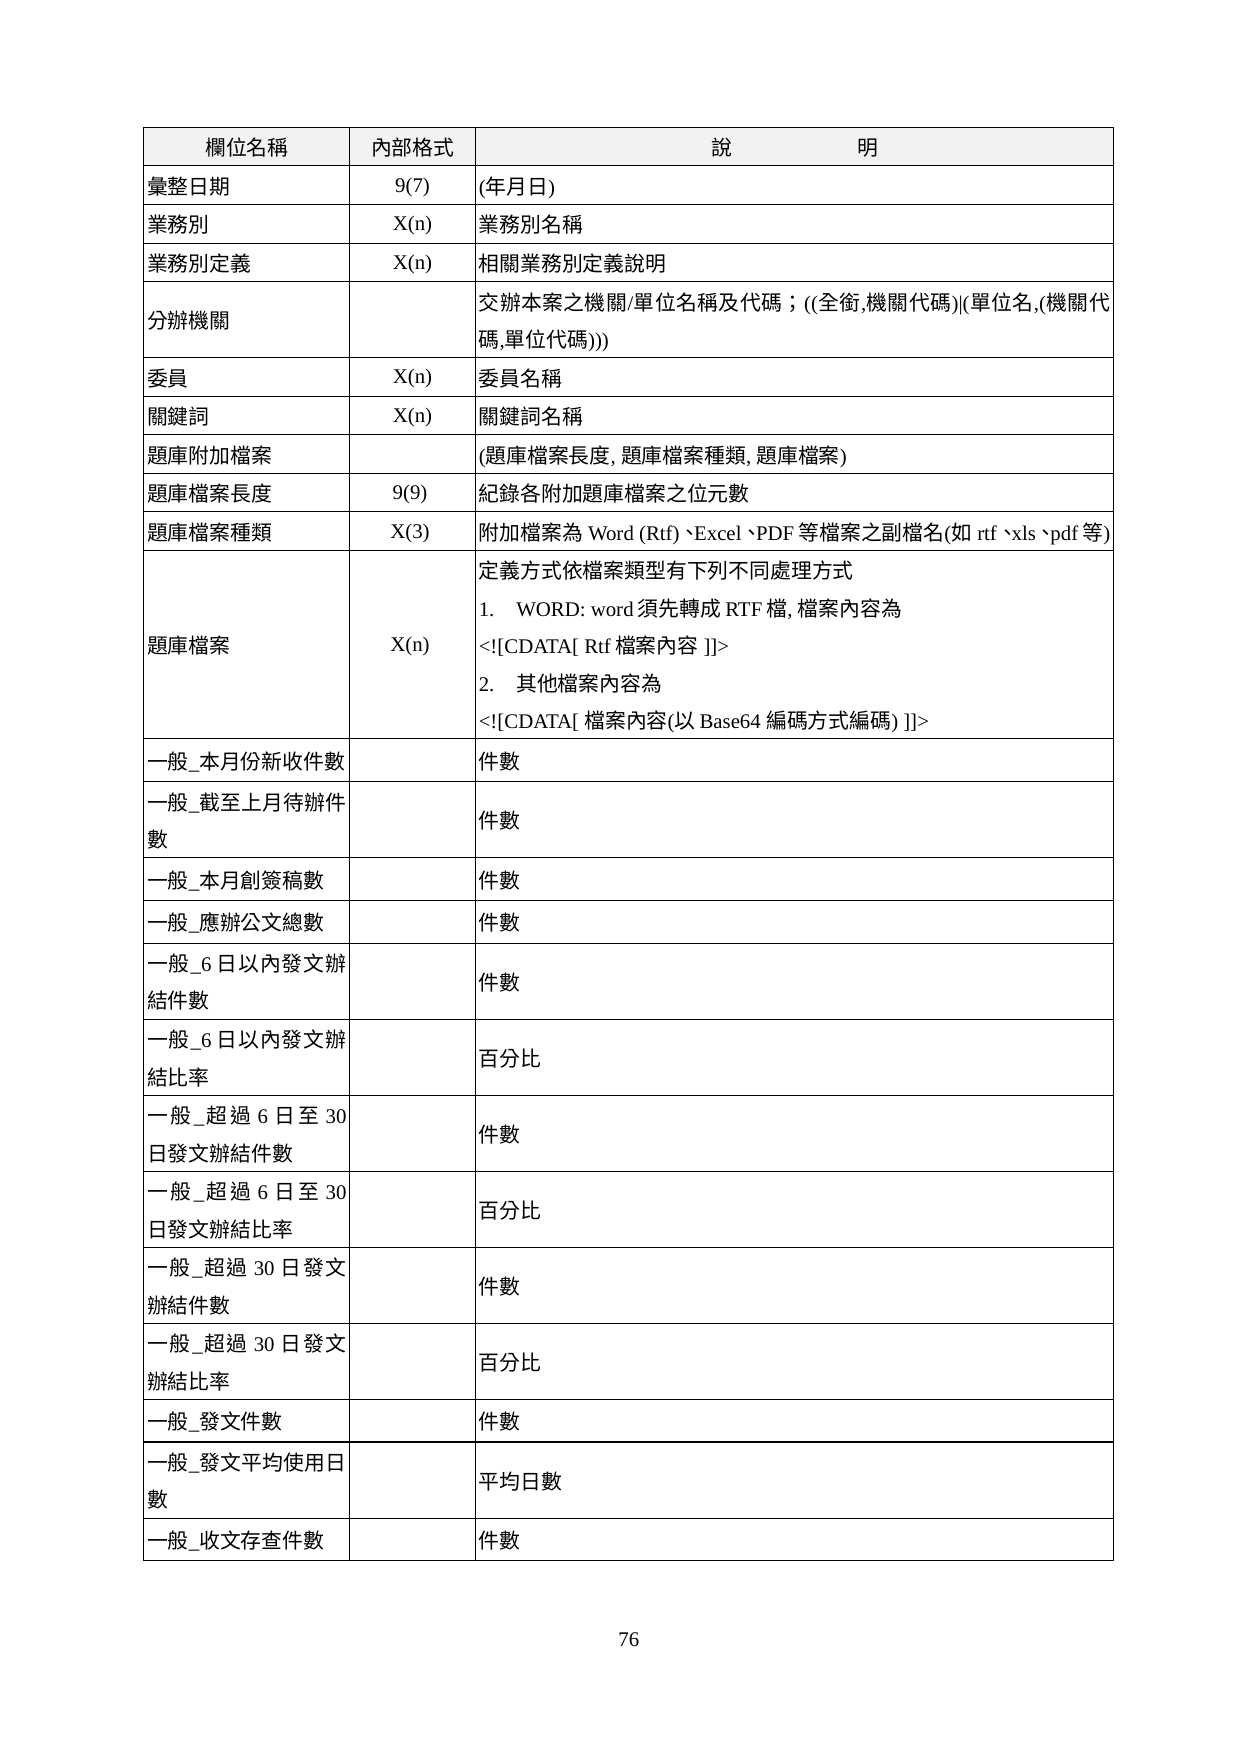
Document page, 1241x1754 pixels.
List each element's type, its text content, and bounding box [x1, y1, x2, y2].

table_cell (年月日) [476, 166, 1113, 204]
table_cell 關鍵詞名稱 [476, 397, 1113, 434]
table_cell 件數 [476, 739, 1113, 781]
table_cell 百分比 [476, 1020, 1113, 1094]
table_cell 彙整日期 [144, 166, 349, 204]
table_cell [350, 944, 475, 1018]
table_cell [350, 1519, 475, 1560]
table_cell [350, 1020, 475, 1094]
table_cell 一般_發文平均使用日數 [144, 1443, 349, 1517]
table_cell 件數 [476, 1248, 1113, 1323]
table_cell 一般_6日以內發文辦結件數 [144, 944, 349, 1018]
table_cell [350, 1248, 475, 1323]
table_cell 題庫檔案 [144, 551, 349, 738]
table_cell X(n) [350, 244, 475, 281]
table_cell [350, 282, 475, 357]
table_cell 件數 [476, 782, 1113, 857]
table_cell 百分比 [476, 1172, 1113, 1247]
table_cell 附加檔案為 Word (Rtf)、Excel、PDF等檔案之副檔名(如 rtf、xls、pdf等) [476, 512, 1113, 550]
table_cell 定義方式依檔案類型有下列不同處理方式 WORD: word須先轉成RTF檔, 檔案內容為 <![CDATA[ Rtf檔案內容 ]]> 其他檔案內容為 <![CDATA[ 檔案內容(以Base64 編碼方式編碼) ]]> [476, 551, 1113, 738]
table_cell [350, 901, 475, 942]
table_cell [350, 1096, 475, 1171]
table_header 內部格式 [350, 128, 475, 165]
table_cell 平均日數 [476, 1443, 1113, 1517]
table_cell 交辦本案之機關/單位名稱及代碼；((全銜,機關代碼)|(單位名,(機關代碼,單位代碼))) [476, 282, 1113, 357]
table_cell 業務別 [144, 205, 349, 242]
table_cell 一般_超過6日至30日發文辦結件數 [144, 1096, 349, 1171]
table_cell 件數 [476, 1096, 1113, 1171]
table_cell 件數 [476, 901, 1113, 942]
table_cell 百分比 [476, 1324, 1113, 1399]
table_cell 分辦機關 [144, 282, 349, 357]
table_cell 關鍵詞 [144, 397, 349, 434]
table_cell 相關業務別定義說明 [476, 244, 1113, 281]
table_cell [350, 1400, 475, 1441]
table_cell [350, 1443, 475, 1517]
table_cell [350, 1172, 475, 1247]
table_cell 一般_超過6日至30日發文辦結比率 [144, 1172, 349, 1247]
table_cell 9(9) [350, 474, 475, 511]
table_cell [350, 435, 475, 473]
table_cell 一般_應辦公文總數 [144, 901, 349, 942]
table_cell X(3) [350, 512, 475, 550]
table_header 欄位名稱 [144, 128, 349, 165]
table_cell 委員名稱 [476, 358, 1113, 396]
table_cell 業務別名稱 [476, 205, 1113, 242]
table_cell 一般_本月創簽稿數 [144, 858, 349, 900]
table_cell X(n) [350, 358, 475, 396]
table_cell 件數 [476, 944, 1113, 1018]
table_cell X(n) [350, 551, 475, 738]
table_cell 9(7) [350, 166, 475, 204]
table_cell 題庫附加檔案 [144, 435, 349, 473]
table_cell 委員 [144, 358, 349, 396]
table_header 說 明 [476, 128, 1113, 165]
table_cell 件數 [476, 1519, 1113, 1560]
table_cell 題庫檔案長度 [144, 474, 349, 511]
table_cell 紀錄各附加題庫檔案之位元數 [476, 474, 1113, 511]
table_cell 一般_本月份新收件數 [144, 739, 349, 781]
table_cell 一般_超過30日發文辦結比率 [144, 1324, 349, 1399]
table_cell (題庫檔案長度, 題庫檔案種類, 題庫檔案) [476, 435, 1113, 473]
table_cell X(n) [350, 397, 475, 434]
table_cell X(n) [350, 205, 475, 242]
table_cell 一般_發文件數 [144, 1400, 349, 1441]
table_cell 一般_超過30日發文辦結件數 [144, 1248, 349, 1323]
table_cell [350, 782, 475, 857]
table_cell 題庫檔案種類 [144, 512, 349, 550]
table_cell 業務別定義 [144, 244, 349, 281]
table_cell 一般_截至上月待辦件數 [144, 782, 349, 857]
table_cell 一般_6日以內發文辦結比率 [144, 1020, 349, 1094]
table_cell 件數 [476, 858, 1113, 900]
table_cell 一般_收文存查件數 [144, 1519, 349, 1560]
table_cell [350, 739, 475, 781]
table_cell [350, 858, 475, 900]
table_cell 件數 [476, 1400, 1113, 1441]
table_cell [350, 1324, 475, 1399]
